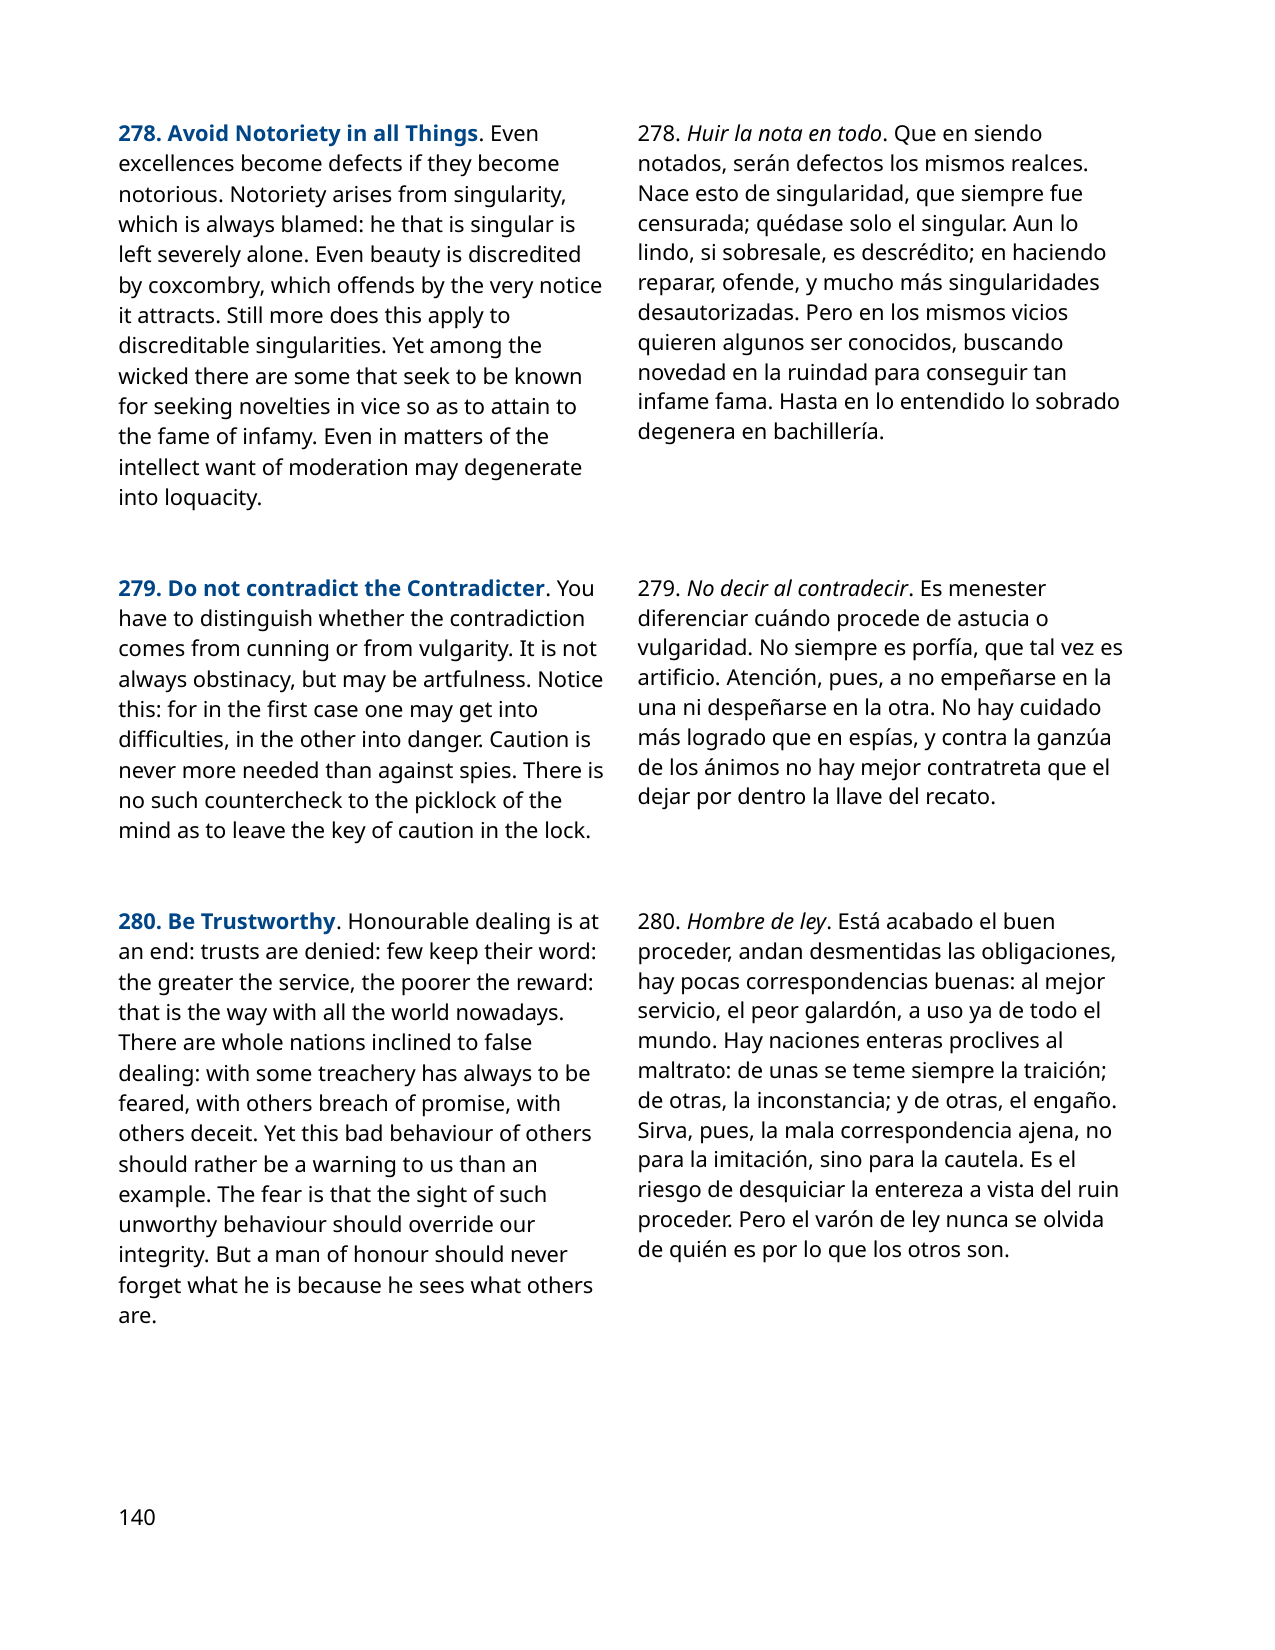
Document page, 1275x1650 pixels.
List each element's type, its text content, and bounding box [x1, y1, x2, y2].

table_cell 279. Do not contradict the Contradicter. You have to distinguish whether the contradiction comes from cunning or from vulgarity. It is not always obstinacy, but may be artfulness. Notice this: for in the first case one may get into difficulties, in the other into danger. Caution is never more needed than against spies. There is no such countercheck to the picklock of the mind as to leave the key of caution in the lock. [118, 573, 637, 906]
table_cell 278. Avoid Notoriety in all Things. Even excellences become defects if they become notorious. Notoriety arises from singularity, which is always blamed: he that is singular is left severely alone. Even beauty is discredited by coxcombry, which offends by the very notice it attracts. Still more does this apply to discreditable singularities. Yet among the wicked there are some that seek to be known for seeking novelties in vice so as to attain to the fame of infamy. Even in matters of the intellect want of moderation may degenerate into loquacity. [118, 118, 637, 573]
table_cell 280. Hombre de ley. Está acabado el buen proceder, andan desmentidas las obligaciones, hay pocas correspondencias buenas: al mejor servicio, el peor galardón, a uso ya de todo el mundo. Hay naciones enteras proclives al maltrato: de unas se teme siempre la traición; de otras, la inconstancia; y de otras, el engaño. Sirva, pues, la mala correspondencia ajena, no para la imitación, sino para la cautela. Es el riesgo de desquiciar la entereza a vista del ruin proceder. Pero el varón de ley nunca se olvida de quién es por lo que los otros son. [638, 906, 1157, 1391]
table_cell 279. No decir al contradecir. Es menester diferenciar cuándo procede de astucia o vulgaridad. No siempre es porfía, que tal vez es artificio. Atención, pues, a no empeñarse en la una ni despeñarse en la otra. No hay cuidado más logrado que en espías, y contra la ganzúa de los ánimos no hay mejor contratreta que el dejar por dentro la llave del recato. [638, 573, 1157, 906]
table_cell 278. Huir la nota en todo. Que en siendo notados, serán defectos los mismos realces. Nace esto de singularidad, que siempre fue censurada; quédase solo el singular. Aun lo lindo, si sobresale, es descrédito; en haciendo reparar, ofende, y mucho más singularidades desautorizadas. Pero en los mismos vicios quieren algunos ser conocidos, buscando novedad en la ruindad para conseguir tan infame fama. Hasta en lo entendido lo sobrado degenera en bachillería. [638, 118, 1157, 573]
table_cell 280. Be Trustworthy. Honourable dealing is at an end: trusts are denied: few keep their word: the greater the service, the poorer the reward: that is the way with all the world nowadays. There are whole nations inclined to false dealing: with some treachery has always to be feared, with others breach of promise, with others deceit. Yet this bad behaviour of others should rather be a warning to us than an example. The fear is that the sight of such unworthy behaviour should override our integrity. But a man of honour should never forget what he is because he sees what others are. [118, 906, 637, 1391]
